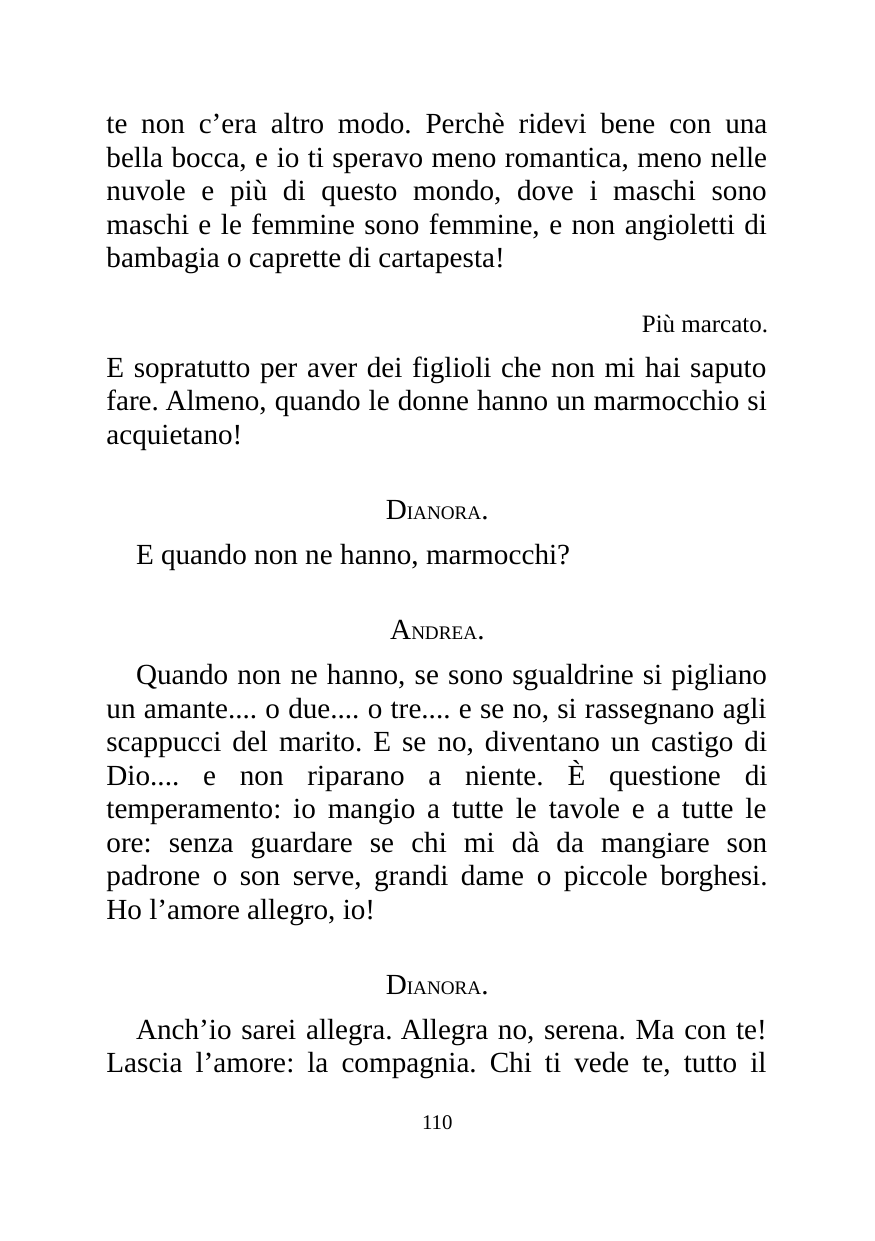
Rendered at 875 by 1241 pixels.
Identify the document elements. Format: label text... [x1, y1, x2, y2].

text E sopratutto per aver dei figlioli che non mi hai saputo fare. Almeno, quando le donne hanno un marmocchio si acquietano! [106, 350, 768, 451]
text Dianora. [106, 492, 768, 525]
text Quando non ne hanno, se sono sgualdrine si pigliano un amante.... o due.... o tre.... e se no, si rassegnano agli scappucci del marito. E se no, diventano un castigo di Dio.... e non riparano a niente. È questione di temperamento: io mangio a tutte le tavole e a tutte le ore: senza guardare se chi mi dà da mangiare son padrone o son serve, grandi dame o piccole borghesi. Ho l’amore allegro, io! [106, 657, 768, 926]
text Anch’io sarei allegra. Allegra no, serena. Ma con te! Lascia l’amore: la compagnia. Chi ti vede te, tutto il [106, 1012, 768, 1079]
text Andrea. [106, 612, 768, 645]
text Più marcato. [106, 309, 768, 338]
text E quando non ne hanno, marmocchi? [106, 537, 768, 571]
text te non c’era altro modo. Perchè ridevi bene con una bella bocca, e io ti speravo meno romantica, meno nelle nuvole e più di questo mondo, dove i maschi sono maschi e le femmine sono femmine, e non angioletti di bambagia o caprette di cartapesta! [106, 106, 768, 274]
text Dianora. [106, 967, 768, 1000]
